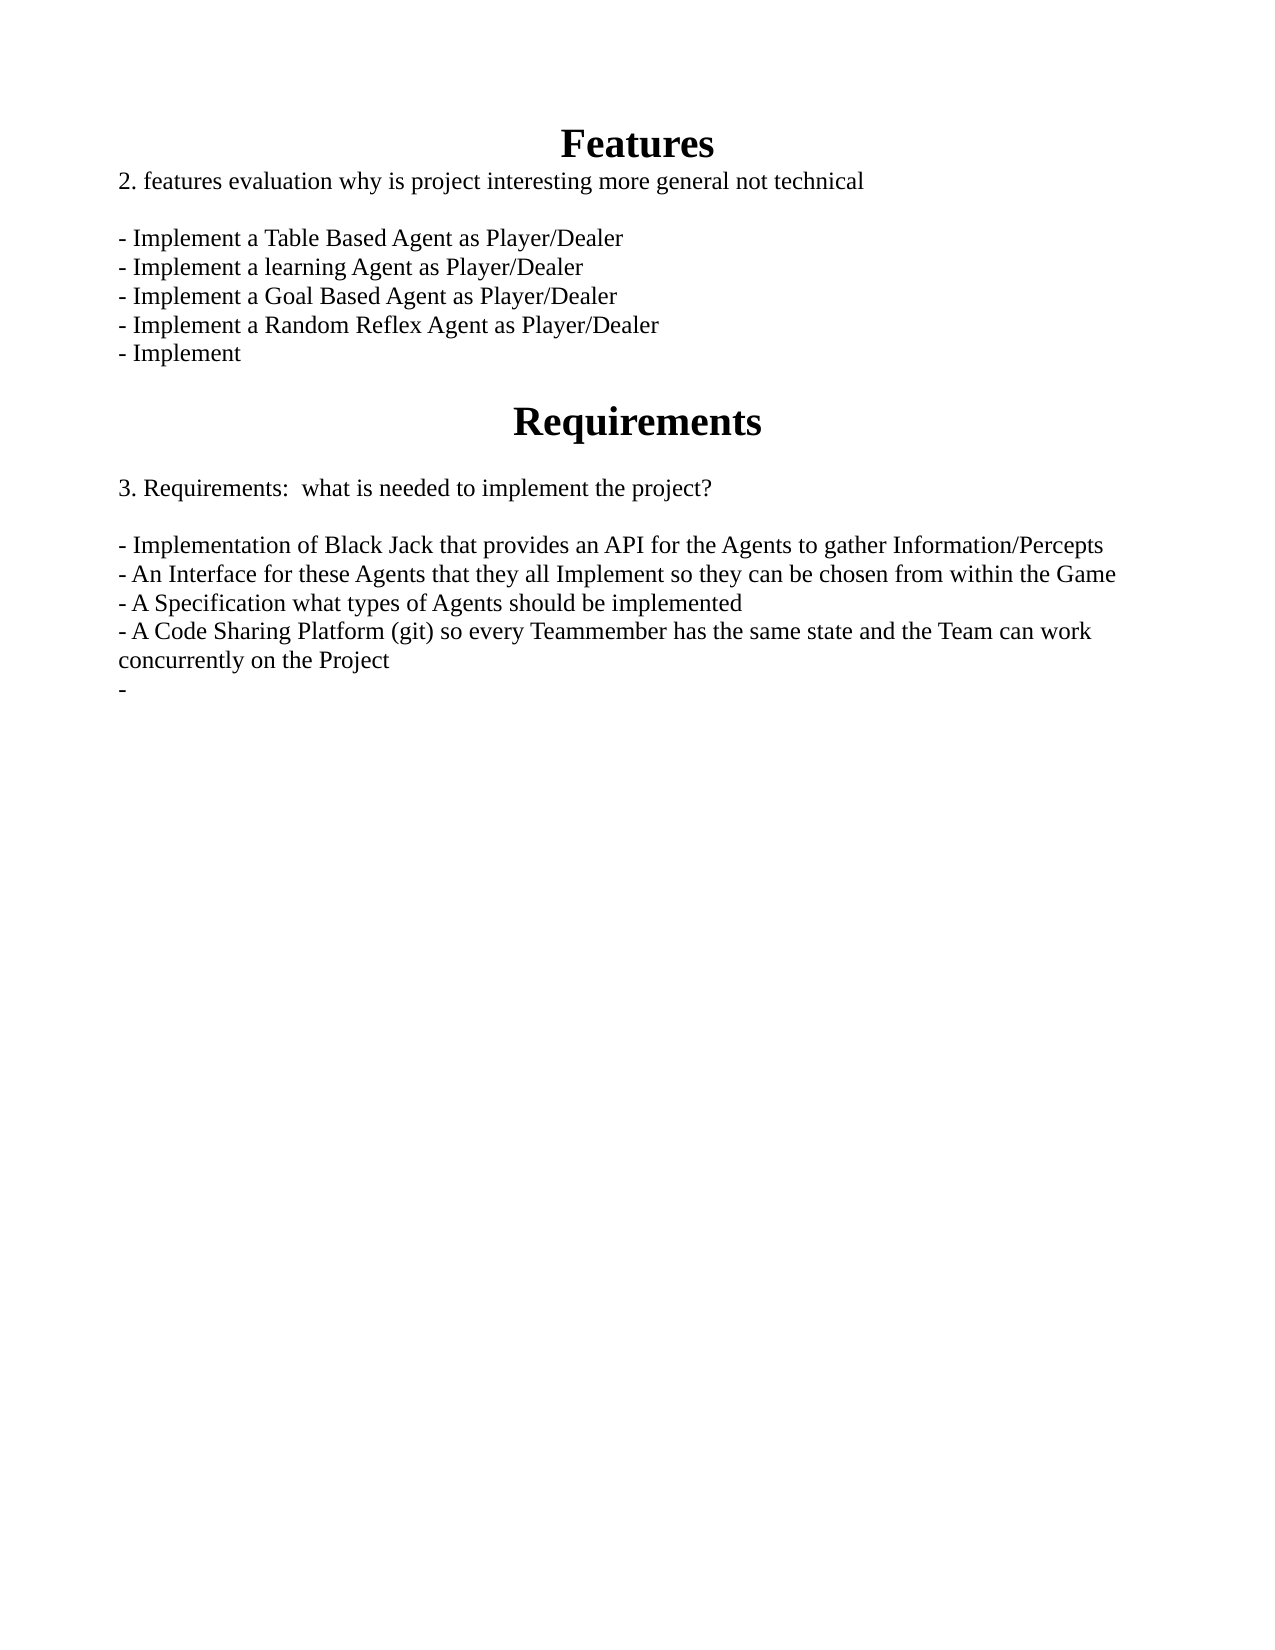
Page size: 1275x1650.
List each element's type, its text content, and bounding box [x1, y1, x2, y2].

text - Implement a Goal Based Agent as Player/Dealer [118, 281, 1157, 310]
text 3. Requirements: what is needed to implement the project? [118, 473, 1157, 501]
text - Implement a learning Agent as Player/Dealer [118, 252, 1157, 281]
text - Implement a Random Reflex Agent as Player/Dealer [118, 310, 1157, 338]
text - A Code Sharing Platform (git) so every Teammember has the same state and the Team can work concurrently on the Project [118, 616, 1157, 674]
text - Implement a Table Based Agent as Player/Dealer [118, 223, 1157, 252]
text - [118, 674, 1157, 703]
text - Implementation of Black Jack that provides an API for the Agents to gather Information/Percepts [118, 530, 1157, 559]
text Requirements [118, 396, 1157, 444]
text Features [118, 118, 1157, 166]
text 2. features evaluation why is project interesting more general not technical [118, 166, 1157, 195]
text - A Specification what types of Agents should be implemented [118, 588, 1157, 616]
text - An Interface for these Agents that they all Implement so they can be chosen from within the Game [118, 559, 1157, 588]
text - Implement [118, 338, 1157, 367]
